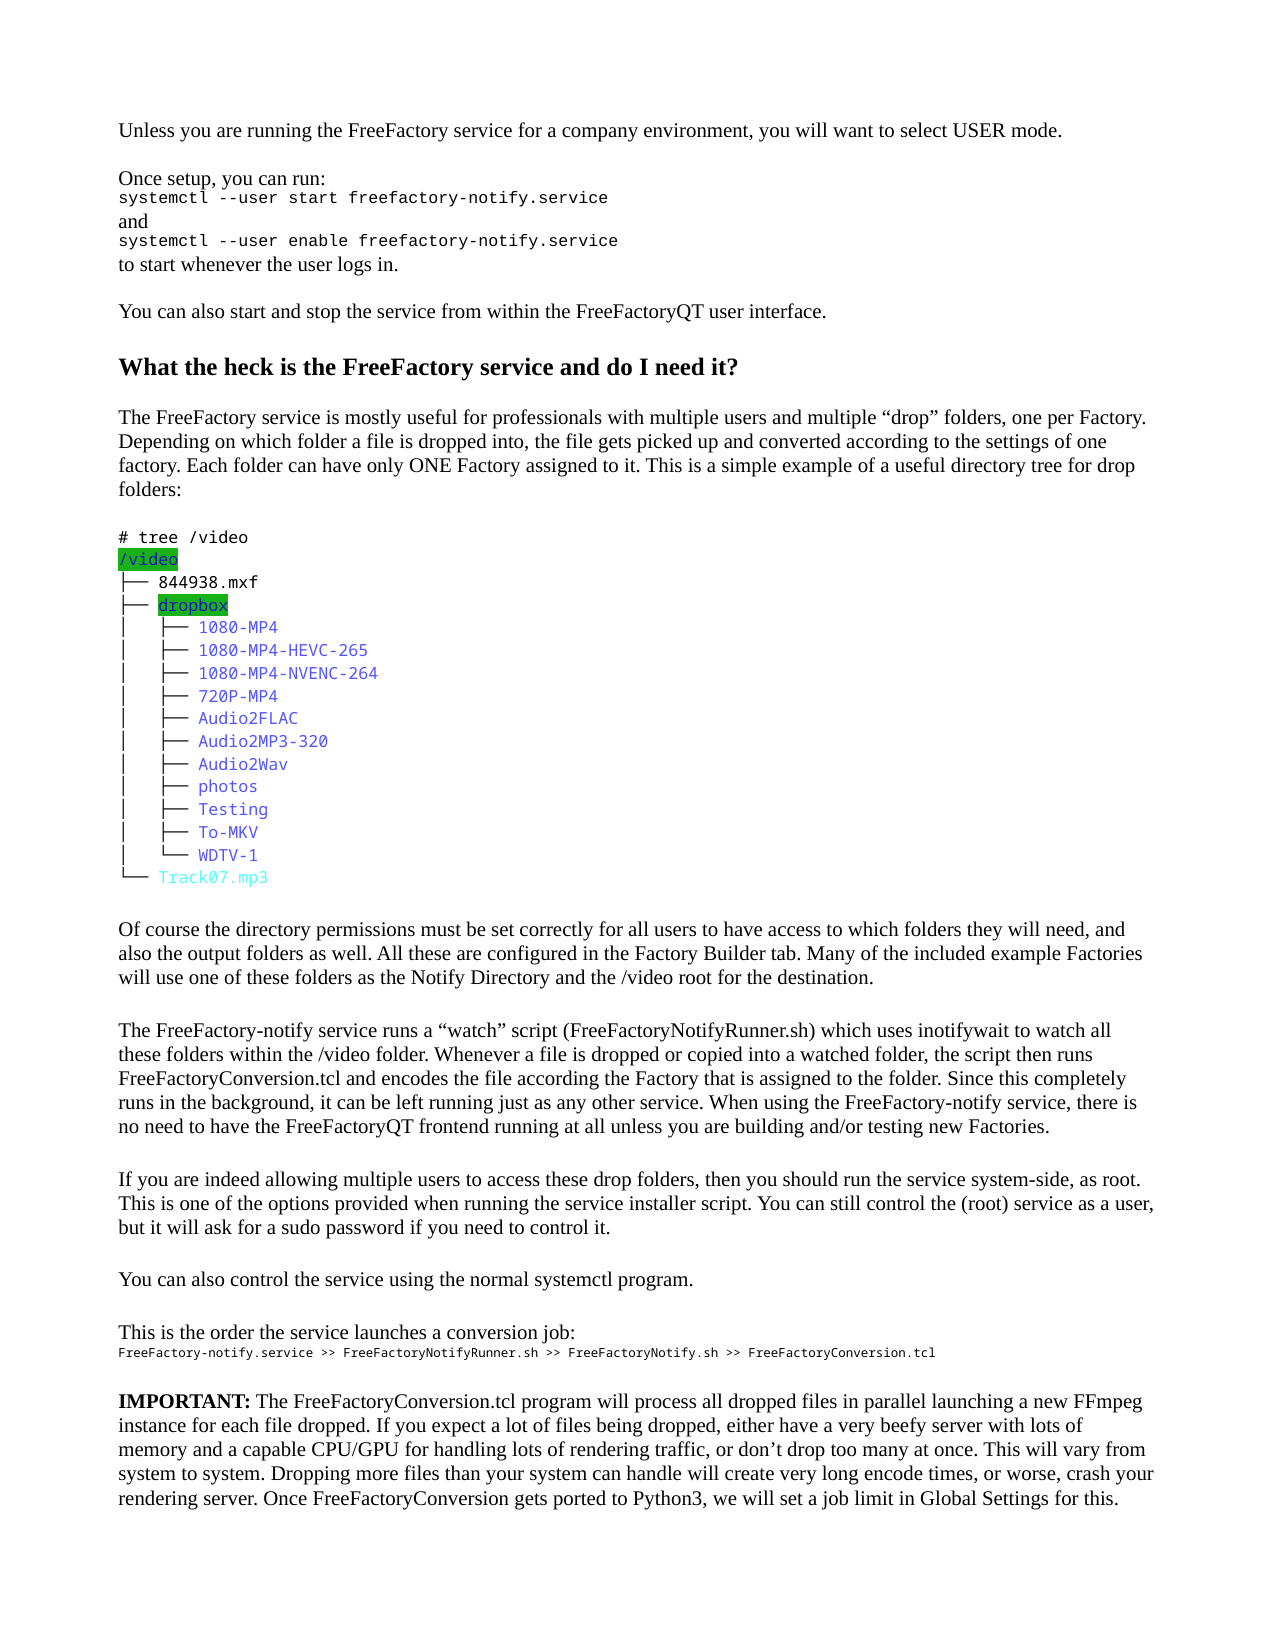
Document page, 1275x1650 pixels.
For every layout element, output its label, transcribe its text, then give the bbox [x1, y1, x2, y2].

text If you are indeed allowing multiple users to access these drop folders, then you should run the service system-side, as root. This is one of the options provided when running the service installer script. You can still control the (root) service as a user, but it will ask for a sudo password if you need to control it. [118, 1166, 1157, 1239]
text Unless you are running the FreeFactory service for a company environment, you will want to select USER mode. [118, 118, 1157, 142]
text to start whenever the user logs in. [118, 252, 1157, 276]
text and [118, 209, 1157, 233]
text What the heck is the FreeFactory service and do I need it? [118, 352, 1157, 381]
text IMPORTANT: The FreeFactoryConversion.tcl program will process all dropped files in parallel launching a new FFmpeg instance for each file dropped. If you expect a lot of files being dropped, either have a very beefy server with lots of memory and a capable CPU/GPU for handling lots of rendering traffic, or don’t drop too many at once. This will vary from system to system. Dropping more files than your system can handle will create very long encode times, or worse, crash your rendering server. Once FreeFactoryConversion gets ported to Python3, we will set a job limit in Global Settings for this. [118, 1389, 1157, 1509]
text # tree /video /video ├── 844938.mxf ├── dropbox │ ├── 1080-MP4 │ ├── 1080-MP4-HEVC-265 │ ├── 1080-MP4-NVENC-264 │ ├── 720P-MP4 │ ├── Audio2FLAC │ ├── Audio2MP3-320 │ ├── Audio2Wav │ ├── photos │ ├── Testing │ ├── To-MKV │ └── WDTV-1 └── Track07.mp3 Of course the directory permissions must be set correctly for all users to have access to which folders they will need, and also the output folders as well. All these are configured in the Factory Builder tab. Many of the included example Factories will use one of these folders as the Notify Directory and the /video root for the destination. [118, 525, 1157, 989]
text You can also control the service using the normal systemctl program. [118, 1267, 1157, 1291]
text This is the order the service launches a conversion job: [118, 1319, 1157, 1344]
text systemctl --user enable freefactory-notify.service [118, 233, 1157, 252]
text The FreeFactory service is mostly useful for professionals with multiple users and multiple “drop” folders, one per Factory. Depending on which folder a file is dropped into, the file gets picked up and converted according to the settings of one factory. Each folder can have only ONE Factory assigned to it. This is a simple example of a useful directory tree for drop folders: [118, 405, 1157, 501]
text You can also start and stop the service from within the FreeFactoryQT user interface. [118, 299, 1157, 323]
text systemctl --user start freefactory-notify.service [118, 190, 1157, 209]
text The FreeFactory-notify service runs a “watch” script (FreeFactoryNotifyRunner.sh) which uses inotifywait to watch all these folders within the /video folder. Whenever a file is dropped or copied into a watched folder, the script then runs FreeFactoryConversion.tcl and encodes the file according the Factory that is assigned to the folder. Since this completely runs in the background, it can be left running just as any other service. When using the FreeFactory-notify service, there is no need to have the FreeFactoryQT frontend running at all unless you are building and/or testing new Factories. [118, 1018, 1157, 1138]
text Once setup, you can run: [118, 166, 1157, 190]
text FreeFactory-notify.service >> FreeFactoryNotifyRunner.sh >> FreeFactoryNotify.sh >> FreeFactoryConversion.tcl [118, 1344, 1157, 1361]
